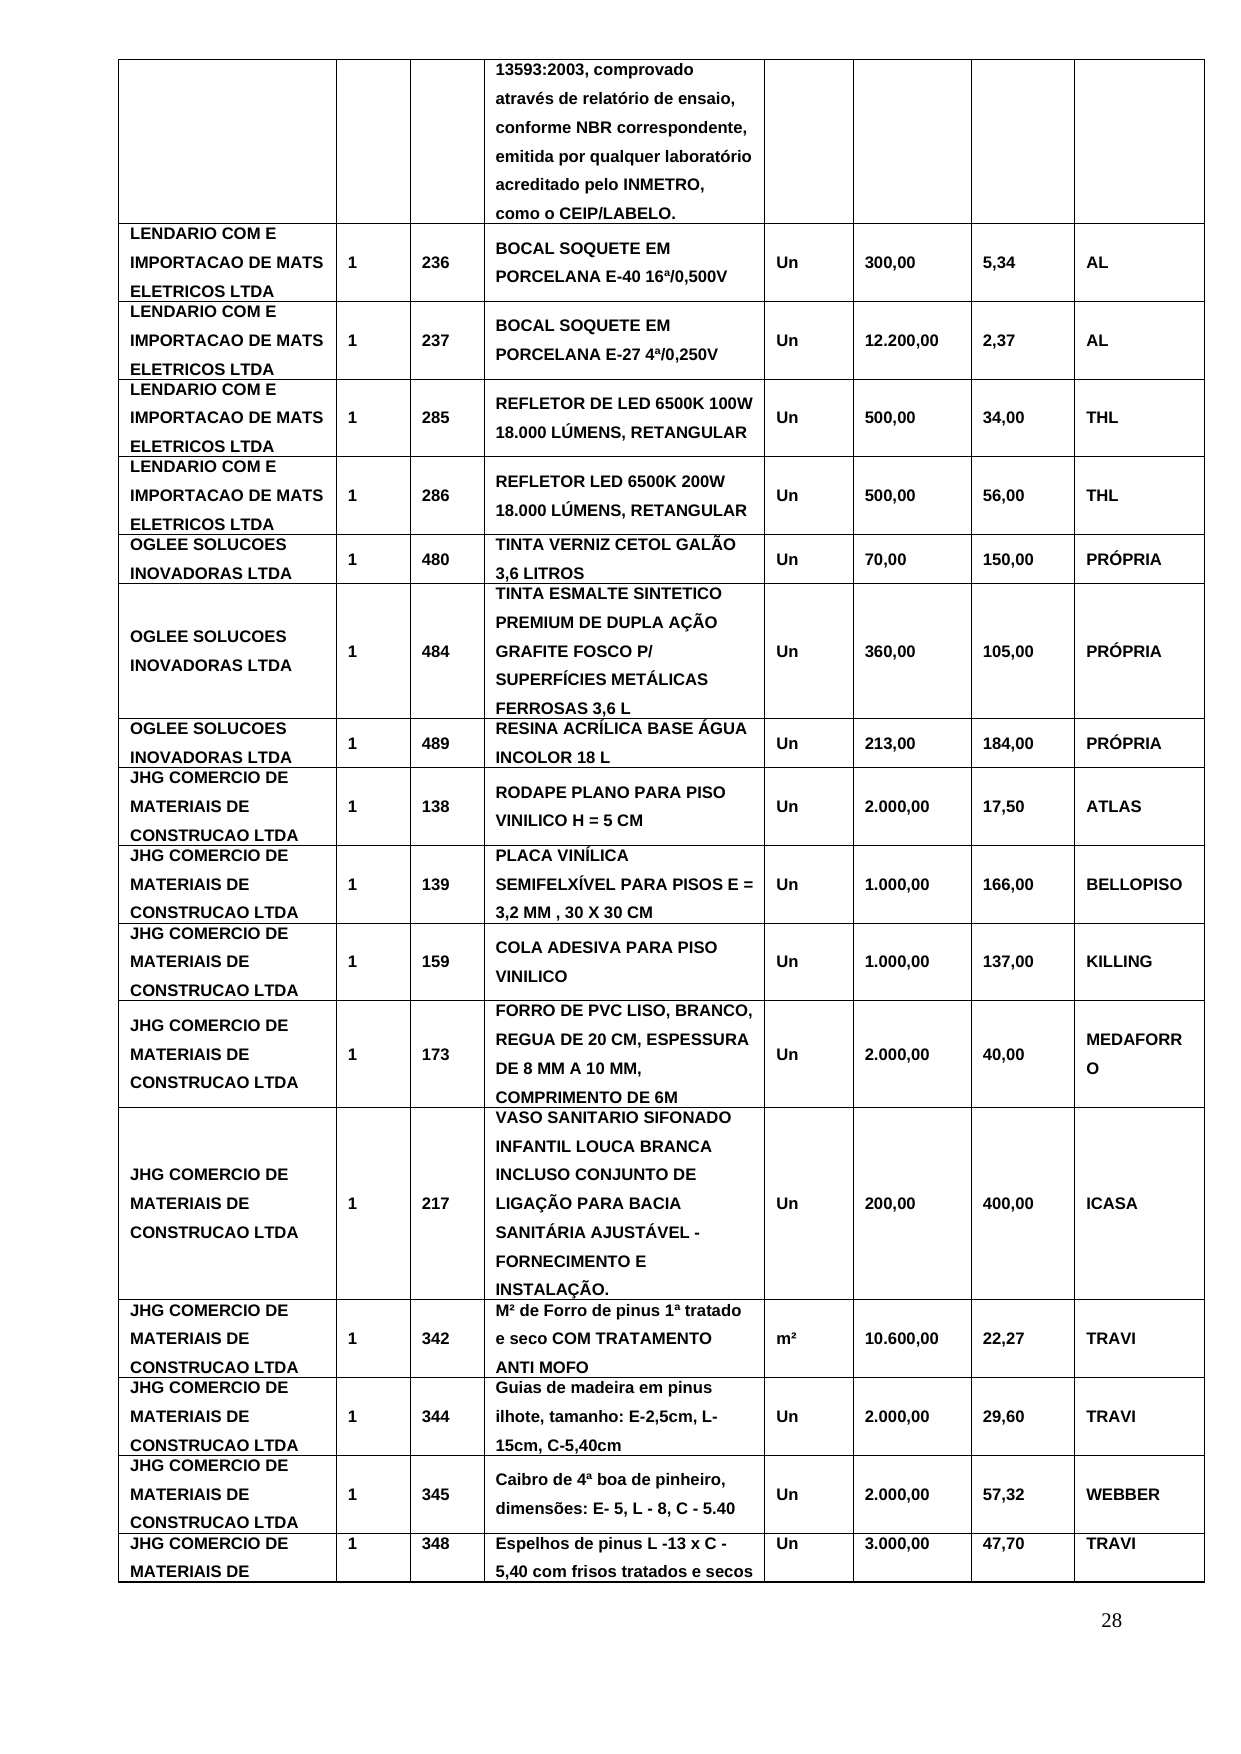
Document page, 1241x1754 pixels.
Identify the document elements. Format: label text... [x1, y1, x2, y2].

table_cell FORRO DE PVC LISO, BRANCO, REGUA DE 20 CM, ESPESSURA DE 8 MM A 10 MM, COMPRIMENTO DE 6M [485, 1001, 764, 1107]
table_cell 34,00 [972, 380, 1074, 456]
table_cell VASO SANITARIO SIFONADO INFANTIL LOUCA BRANCA INCLUSO CONJUNTO DE LIGAÇÃO PARA BACIA SANITÁRIA AJUSTÁVEL - FORNECIMENTO E INSTALAÇÃO. [485, 1108, 764, 1299]
table_cell OGLEE SOLUCOES INOVADORAS LTDA [119, 719, 336, 767]
table_cell 22,27 [972, 1300, 1074, 1377]
table_cell 213,00 [854, 719, 971, 767]
table_cell JHG COMERCIO DE MATERIAIS DE CONSTRUCAO LTDA [119, 1300, 336, 1377]
table_cell 3.000,00 [854, 1534, 971, 1581]
table_cell 1 [337, 457, 410, 534]
table_cell PRÓPRIA [1075, 719, 1204, 767]
table_cell [765, 60, 853, 223]
table_cell Un [765, 380, 853, 456]
table_cell M² de Forro de pinus 1ª tratado e seco COM TRATAMENTO ANTI MOFO [485, 1300, 764, 1377]
table_cell LENDARIO COM E IMPORTACAO DE MATS ELETRICOS LTDA [119, 224, 336, 301]
table_cell JHG COMERCIO DE MATERIAIS DE CONSTRUCAO LTDA [119, 1108, 336, 1299]
table_cell 1 [337, 302, 410, 378]
table_cell JHG COMERCIO DE MATERIAIS DE CONSTRUCAO LTDA [119, 768, 336, 845]
table_cell 138 [411, 768, 484, 845]
table_cell 5,34 [972, 224, 1074, 301]
table_cell 2.000,00 [854, 1378, 971, 1455]
table_cell Espelhos de pinus L -13 x C - 5,40 com frisos tratados e secos [485, 1534, 764, 1581]
table_cell 285 [411, 380, 484, 456]
table_cell Un [765, 302, 853, 378]
table_cell PRÓPRIA [1075, 584, 1204, 718]
table_cell LENDARIO COM E IMPORTACAO DE MATS ELETRICOS LTDA [119, 457, 336, 534]
table_cell 2.000,00 [854, 1456, 971, 1532]
table_cell OGLEE SOLUCOES INOVADORAS LTDA [119, 535, 336, 583]
table_cell Un [765, 1378, 853, 1455]
table_cell 150,00 [972, 535, 1074, 583]
table_cell KILLING [1075, 924, 1204, 1000]
table_cell 1.000,00 [854, 924, 971, 1000]
table_cell AL [1075, 224, 1204, 301]
table_cell 1 [337, 380, 410, 456]
table_cell PLACA VINÍLICA SEMIFELXÍVEL PARA PISOS E = 3,2 MM , 30 X 30 CM [485, 846, 764, 922]
table_cell COLA ADESIVA PARA PISO VINILICO [485, 924, 764, 1000]
table_cell Un [765, 224, 853, 301]
table_cell 105,00 [972, 584, 1074, 718]
table_cell 1 [337, 224, 410, 301]
table_cell 344 [411, 1378, 484, 1455]
table_cell 10.600,00 [854, 1300, 971, 1377]
table_cell JHG COMERCIO DE MATERIAIS DE CONSTRUCAO LTDA [119, 1456, 336, 1532]
table_cell m² [765, 1300, 853, 1377]
table_cell 500,00 [854, 457, 971, 534]
table_cell 1 [337, 846, 410, 922]
table_cell 70,00 [854, 535, 971, 583]
table_cell 29,60 [972, 1378, 1074, 1455]
table_cell Un [765, 1534, 853, 1581]
table_cell RODAPE PLANO PARA PISO VINILICO H = 5 CM [485, 768, 764, 845]
table_cell [337, 60, 410, 223]
table_cell REFLETOR LED 6500K 200W 18.000 LÚMENS, RETANGULAR [485, 457, 764, 534]
table_cell 200,00 [854, 1108, 971, 1299]
table_cell 1 [337, 1300, 410, 1377]
table_cell TRAVI [1075, 1300, 1204, 1377]
table_cell 2,37 [972, 302, 1074, 378]
table_cell Un [765, 768, 853, 845]
table_cell Un [765, 846, 853, 922]
table_cell 159 [411, 924, 484, 1000]
table_cell LENDARIO COM E IMPORTACAO DE MATS ELETRICOS LTDA [119, 302, 336, 378]
table_cell 342 [411, 1300, 484, 1377]
table_cell BOCAL SOQUETE EM PORCELANA E-27 4ª/0,250V [485, 302, 764, 378]
table_cell ATLAS [1075, 768, 1204, 845]
table_cell 12.200,00 [854, 302, 971, 378]
table_cell REFLETOR DE LED 6500K 100W 18.000 LÚMENS, RETANGULAR [485, 380, 764, 456]
table_cell Un [765, 719, 853, 767]
table_cell [854, 60, 971, 223]
table_cell ICASA [1075, 1108, 1204, 1299]
table_cell 56,00 [972, 457, 1074, 534]
table_cell 480 [411, 535, 484, 583]
table_cell 400,00 [972, 1108, 1074, 1299]
table_cell 489 [411, 719, 484, 767]
table_cell Un [765, 535, 853, 583]
table_cell 137,00 [972, 924, 1074, 1000]
table_cell Caibro de 4ª boa de pinheiro, dimensões: E- 5, L - 8, C - 5.40 [485, 1456, 764, 1532]
table_cell 1 [337, 719, 410, 767]
table_cell TINTA VERNIZ CETOL GALÃO 3,6 LITROS [485, 535, 764, 583]
table_cell JHG COMERCIO DE MATERIAIS DE CONSTRUCAO LTDA [119, 924, 336, 1000]
table_cell 236 [411, 224, 484, 301]
table_cell Un [765, 457, 853, 534]
table_cell 57,32 [972, 1456, 1074, 1532]
table_cell BOCAL SOQUETE EM PORCELANA E-40 16ª/0,500V [485, 224, 764, 301]
table_cell WEBBER [1075, 1456, 1204, 1532]
table_cell 1.000,00 [854, 846, 971, 922]
table_cell Un [765, 584, 853, 718]
table_cell 1 [337, 1378, 410, 1455]
table_cell RESINA ACRÍLICA BASE ÁGUA INCOLOR 18 L [485, 719, 764, 767]
table_cell 139 [411, 846, 484, 922]
table_cell 1 [337, 584, 410, 718]
table_cell AL [1075, 302, 1204, 378]
table_cell THL [1075, 457, 1204, 534]
table_cell JHG COMERCIO DE MATERIAIS DE CONSTRUCAO LTDA [119, 1378, 336, 1455]
table_cell 13593:2003, comprovado através de relatório de ensaio, conforme NBR correspondente, emitida por qualquer laboratório acreditado pelo INMETRO, como o CEIP/LABELO. [485, 60, 764, 223]
table_cell MEDAFORRO [1075, 1001, 1204, 1107]
table_cell 2.000,00 [854, 1001, 971, 1107]
table_cell 2.000,00 [854, 768, 971, 845]
table_cell 237 [411, 302, 484, 378]
table_cell Un [765, 1001, 853, 1107]
table_cell [1075, 60, 1204, 223]
table_cell 348 [411, 1534, 484, 1581]
table_cell 173 [411, 1001, 484, 1107]
table_cell [119, 60, 336, 223]
table_cell 184,00 [972, 719, 1074, 767]
table_cell 286 [411, 457, 484, 534]
table_cell TINTA ESMALTE SINTETICO PREMIUM DE DUPLA AÇÃO GRAFITE FOSCO P/ SUPERFÍCIES METÁLICAS FERROSAS 3,6 L [485, 584, 764, 718]
table_cell 1 [337, 924, 410, 1000]
table_cell LENDARIO COM E IMPORTACAO DE MATS ELETRICOS LTDA [119, 380, 336, 456]
table_cell 484 [411, 584, 484, 718]
table_cell 1 [337, 1001, 410, 1107]
table_cell 1 [337, 768, 410, 845]
table_cell BELLOPISO [1075, 846, 1204, 922]
table_cell 40,00 [972, 1001, 1074, 1107]
table_cell Un [765, 924, 853, 1000]
table_cell TRAVI [1075, 1378, 1204, 1455]
table_cell 1 [337, 1108, 410, 1299]
table_cell PRÓPRIA [1075, 535, 1204, 583]
table_cell 1 [337, 1534, 410, 1581]
table_cell 217 [411, 1108, 484, 1299]
table_cell [411, 60, 484, 223]
table_cell 345 [411, 1456, 484, 1532]
table_cell 47,70 [972, 1534, 1074, 1581]
table_cell Un [765, 1108, 853, 1299]
table_cell JHG COMERCIO DE MATERIAIS DE CONSTRUCAO LTDA [119, 1001, 336, 1107]
table_cell 1 [337, 535, 410, 583]
table_cell OGLEE SOLUCOES INOVADORAS LTDA [119, 584, 336, 718]
table_cell 360,00 [854, 584, 971, 718]
table_cell 300,00 [854, 224, 971, 301]
table_cell TRAVI [1075, 1534, 1204, 1581]
table_cell JHG COMERCIO DE MATERIAIS DE CONSTRUCAO LTDA [119, 846, 336, 922]
table_cell 166,00 [972, 846, 1074, 922]
table_cell Un [765, 1456, 853, 1532]
table_cell [972, 60, 1074, 223]
table_cell 500,00 [854, 380, 971, 456]
table_cell Guias de madeira em pinus ilhote, tamanho: E-2,5cm, L-15cm, C-5,40cm [485, 1378, 764, 1455]
table_cell 1 [337, 1456, 410, 1532]
table_cell JHG COMERCIO DE MATERIAIS DE [119, 1534, 336, 1581]
table_cell 17,50 [972, 768, 1074, 845]
table_cell THL [1075, 380, 1204, 456]
